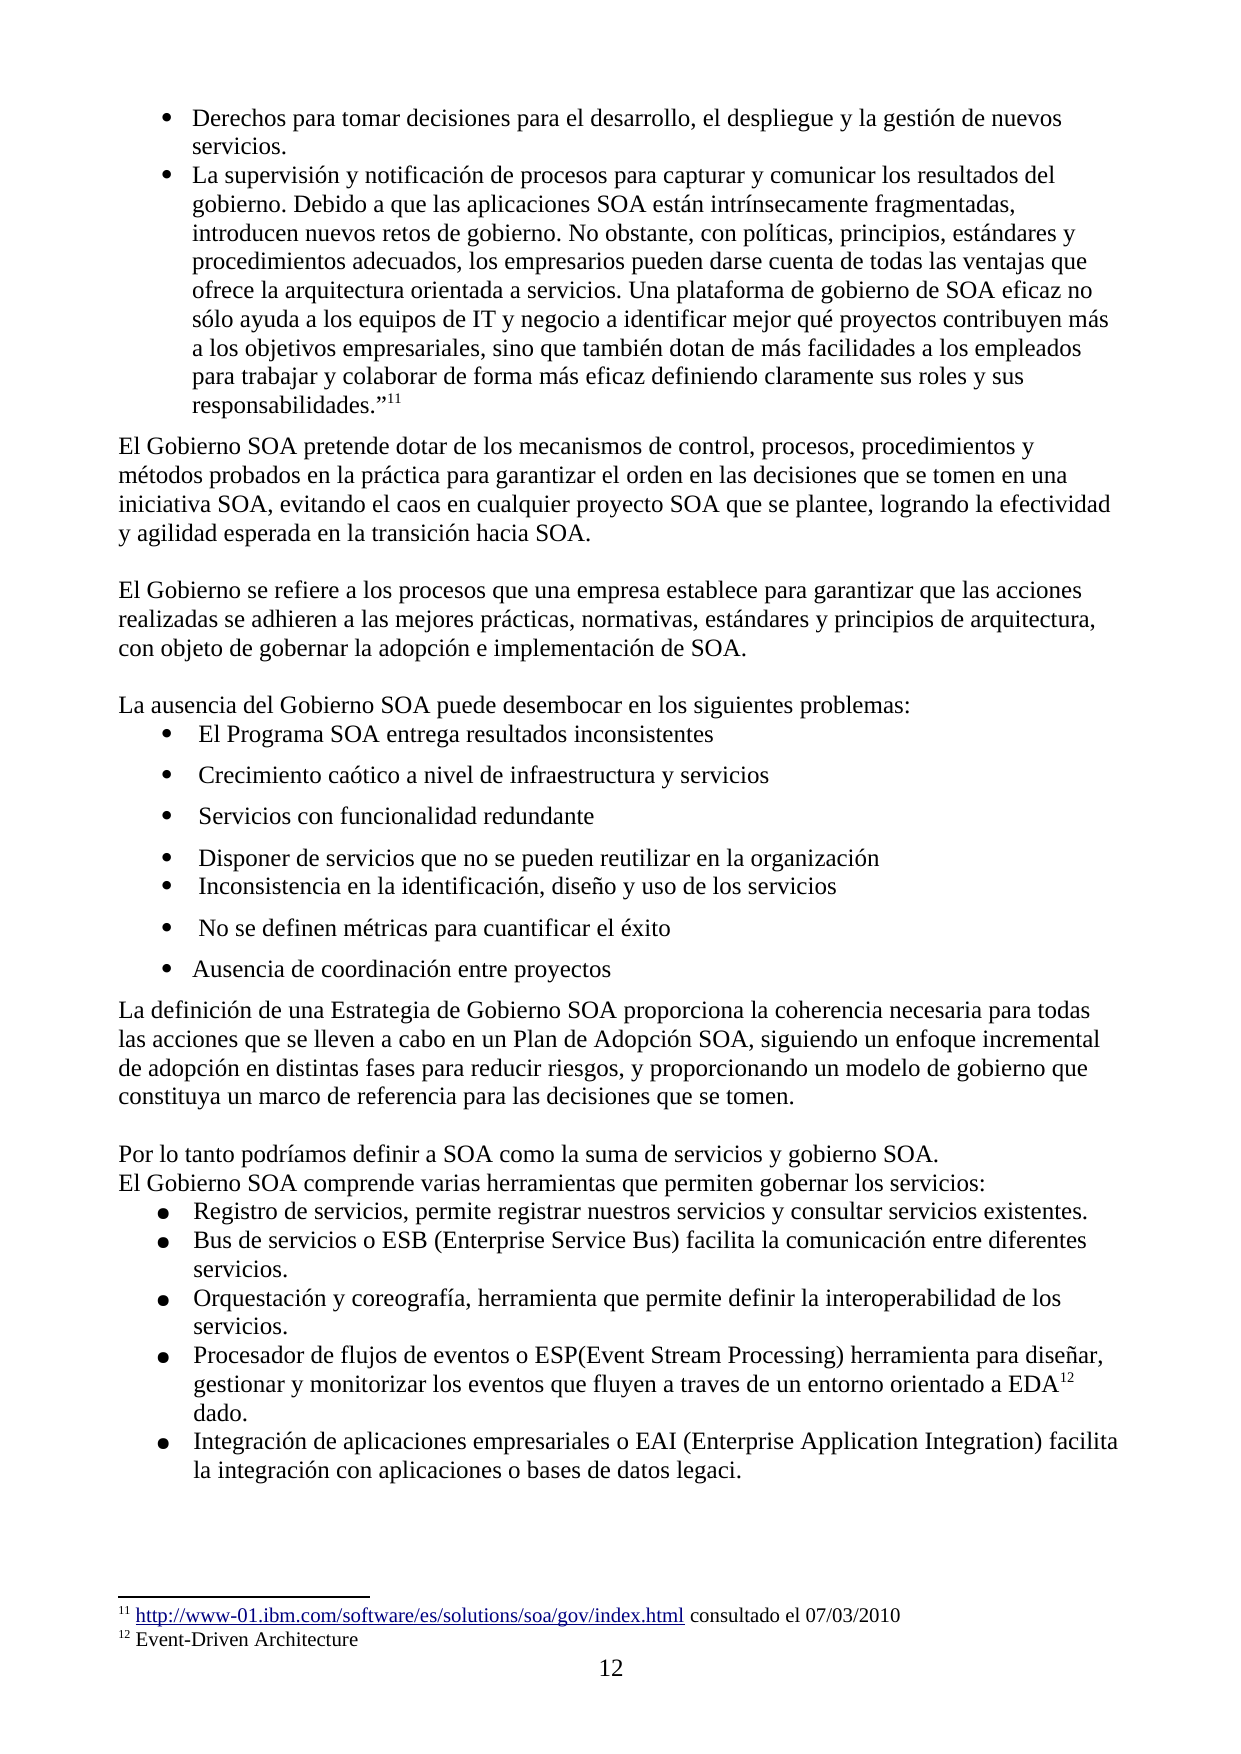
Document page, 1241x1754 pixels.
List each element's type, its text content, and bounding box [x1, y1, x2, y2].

text El Gobierno se refiere a los procesos que una empresa establece para garantizar que las acciones realizadas se adhieren a las mejores prácticas, normativas, estándares y principios de arquitectura, con objeto de gobernar la adopción e implementación de SOA. [118, 575, 1122, 661]
text El Gobierno SOA comprende varias herramientas que permiten gobernar los servicios: [118, 1168, 1122, 1196]
text El Gobierno SOA pretende dotar de los mecanismos de control, procesos, procedimientos y métodos probados en la práctica para garantizar el orden en las decisiones que se tomen en una iniciativa SOA, evitando el caos en cualquier proyecto SOA que se plantee, logrando la efectividad y agilidad esperada en la transición hacia SOA. [118, 431, 1122, 546]
list Orquestación y coreografía, herramienta que permite definir la interoperabilidad de los servicios. [156, 1283, 1122, 1340]
text La definición de una Estrategia de Gobierno SOA proporciona la coherencia necesaria para todas las acciones que se lleven a cabo en un Plan de Adopción SOA, siguiendo un enfoque incremental de adopción en distintas fases para reducir riesgos, y proporcionando un modelo de gobierno que constituya un marco de referencia para las decisiones que se tomen. [118, 995, 1122, 1110]
list Inconsistencia en la identificación, diseño y uso de los servicios [162, 871, 1122, 900]
list Registro de servicios, permite registrar nuestros servicios y consultar servicios existentes. [156, 1196, 1122, 1225]
list Bus de servicios o ESB (Enterprise Service Bus) facilita la comunicación entre diferentes servicios. [156, 1225, 1122, 1283]
list La supervisión y notificación de procesos para capturar y comunicar los resultados del gobierno. Debido a que las aplicaciones SOA están intrínsecamente fragmentadas, introducen nuevos retos de gobierno. No obstante, con políticas, principios, estándares y procedimientos adecuados, los empresarios pueden darse cuenta de todas las ventajas que ofrece la arquitectura orientada a servicios. Una plataforma de gobierno de SOA eficaz no sólo ayuda a los equipos de IT y negocio a identificar mejor qué proyectos contribuyen más a los objetivos empresariales, sino que también dotan de más facilidades a los empleados para trabajar y colaborar de forma más eficaz definiendo claramente sus roles y sus responsabilidades.” [162, 160, 1122, 419]
list Procesador de flujos de eventos o ESP(Event Stream Processing) herramienta para diseñar, gestionar y monitorizar los eventos que fluyen a traves de un entorno orientado a EDA dado. [156, 1340, 1122, 1426]
list El Programa SOA entrega resultados inconsistentes [162, 719, 1122, 748]
list Integración de aplicaciones empresariales o EAI (Enterprise Application Integration) facilita la integración con aplicaciones o bases de datos legaci. [156, 1426, 1122, 1484]
list Event-Driven Architecture [118, 1627, 1122, 1651]
text Por lo tanto podríamos definir a SOA como la suma de servicios y gobierno SOA. [118, 1139, 1122, 1168]
list No se definen métricas para cuantificar el éxito [162, 913, 1122, 941]
list Servicios con funcionalidad redundante [162, 801, 1122, 830]
list http://www-01.ibm.com/software/es/solutions/soa/gov/index.html consultado el 07/03/2010 [118, 1603, 1122, 1627]
list Disponer de servicios que no se pueden reutilizar en la organización [162, 843, 1122, 871]
list Ausencia de coordinación entre proyectos [162, 954, 1122, 983]
list Derechos para tomar decisiones para el desarrollo, el despliegue y la gestión de nuevos servicios. [162, 103, 1122, 160]
list Crecimiento caótico a nivel de infraestructura y servicios [162, 760, 1122, 789]
text La ausencia del Gobierno SOA puede desembocar en los siguientes problemas: [118, 690, 1122, 719]
